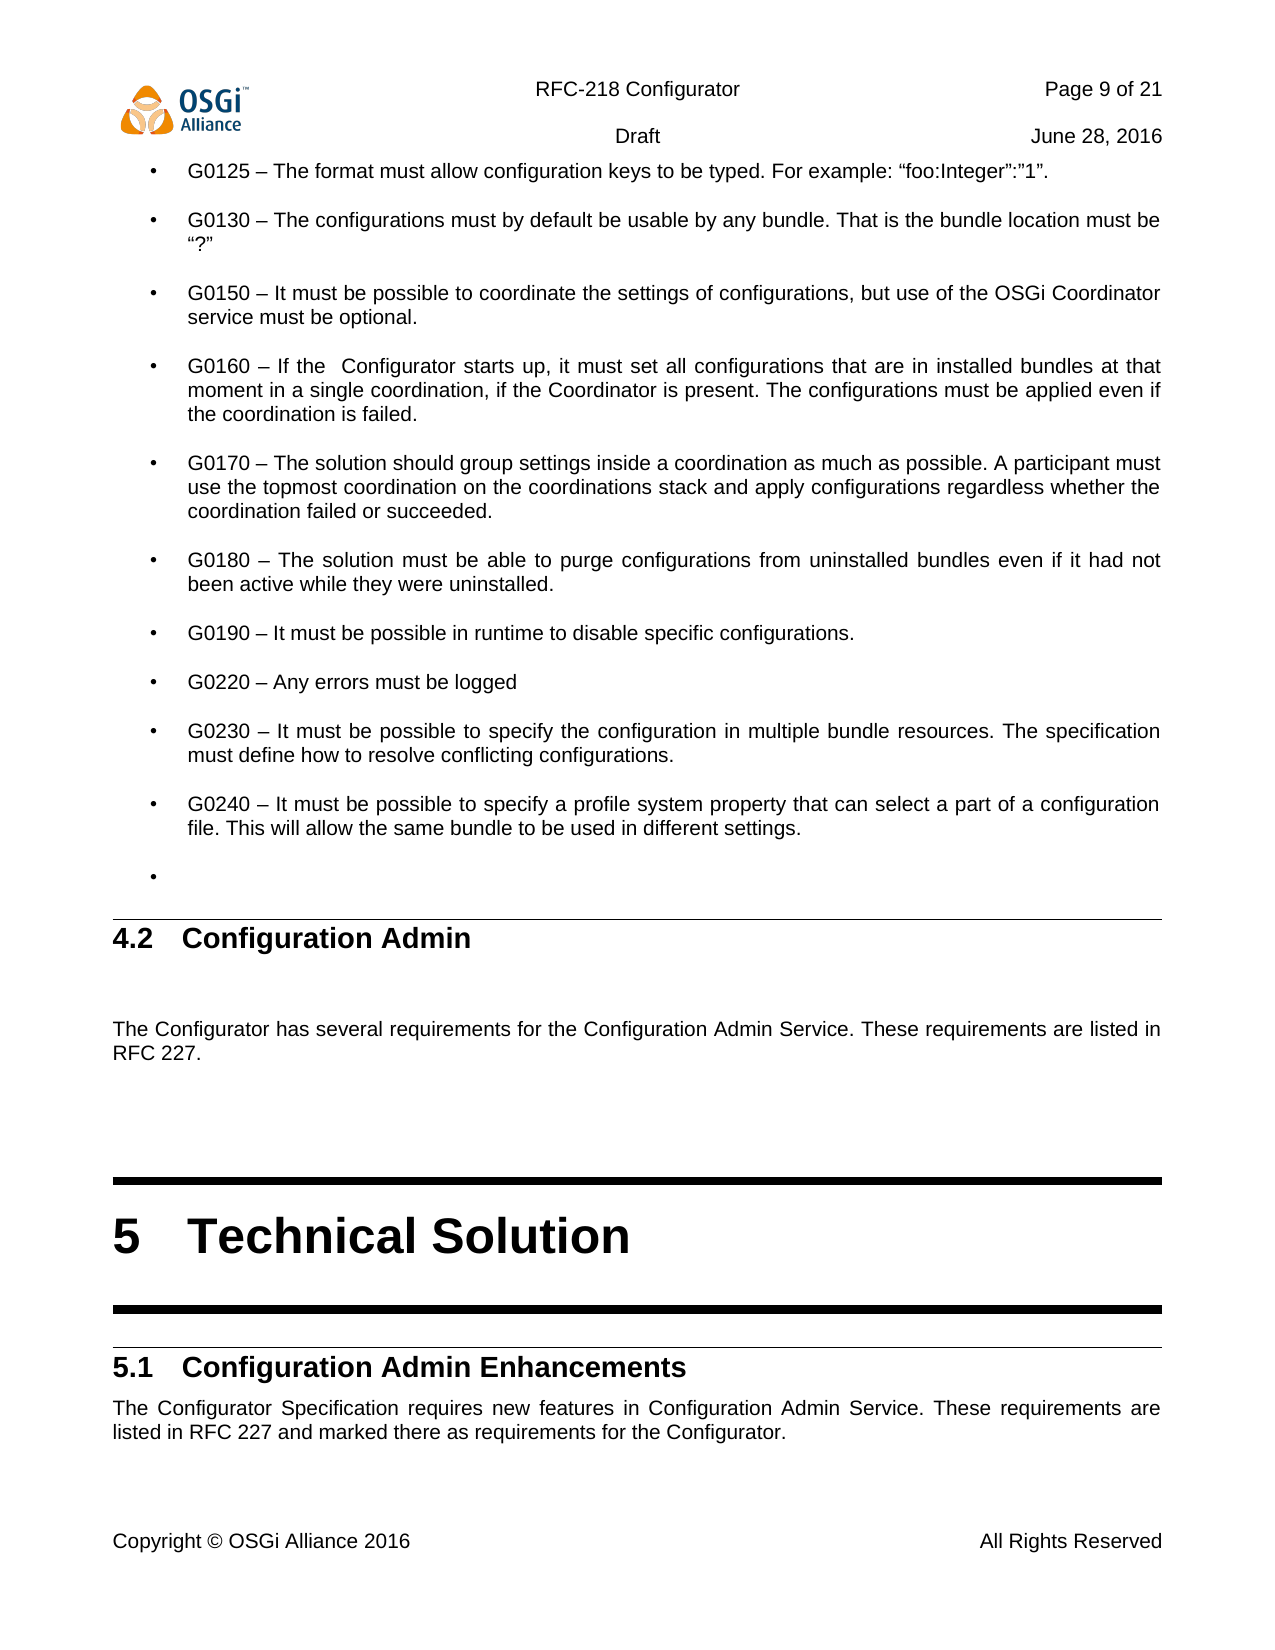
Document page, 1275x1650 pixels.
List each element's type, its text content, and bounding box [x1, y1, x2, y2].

text The Configurator has several requirements for the Configuration Admin Service. These requirements are listed in RFC 227. [112, 1017, 1162, 1064]
subtitle Technical Solution [112, 1178, 1162, 1314]
list G0190 – It must be possible in runtime to disable specific configurations. [150, 621, 1162, 645]
list G0220 – Any errors must be logged [150, 670, 1162, 694]
picture [113, 78, 257, 142]
list G0240 – It must be possible to specify a profile system property that can select a part of a configuration file. This will allow the same bundle to be used in different settings. [150, 792, 1162, 840]
subtitle Configuration Admin Enhancements [112, 1348, 1162, 1384]
list G0170 – The solution should group settings inside a coordination as much as possible. A participant must use the topmost coordination on the coordinations stack and apply configurations regardless whether the coordination failed or succeeded. [150, 451, 1162, 523]
list G0230 – It must be possible to specify the configuration in multiple bundle resources. The specification must define how to resolve conflicting configurations. [150, 719, 1162, 767]
list G0150 – It must be possible to coordinate the settings of configurations, but use of the OSGi Coordinator service must be optional. [150, 281, 1162, 329]
list G0160 – If the Configurator starts up, it must set all configurations that are in installed bundles at that moment in a single coordination, if the Coordinator is present. The configurations must be applied even if the coordination is failed. [150, 354, 1162, 426]
list G0125 – The format must allow configuration keys to be typed. For example: “foo:Integer”:”1”. [150, 159, 1162, 183]
list G0180 – The solution must be able to purge configurations from uninstalled bundles even if it had not been active while they were uninstalled. [150, 548, 1162, 596]
list G0130 – The configurations must by default be usable by any bundle. That is the bundle location must be “?” [150, 208, 1162, 256]
text The Configurator Specification requires new features in Configuration Admin Service. These requirements are listed in RFC 227 and marked there as requirements for the Configurator. [112, 1396, 1162, 1444]
subtitle Configuration Admin [112, 920, 1162, 955]
